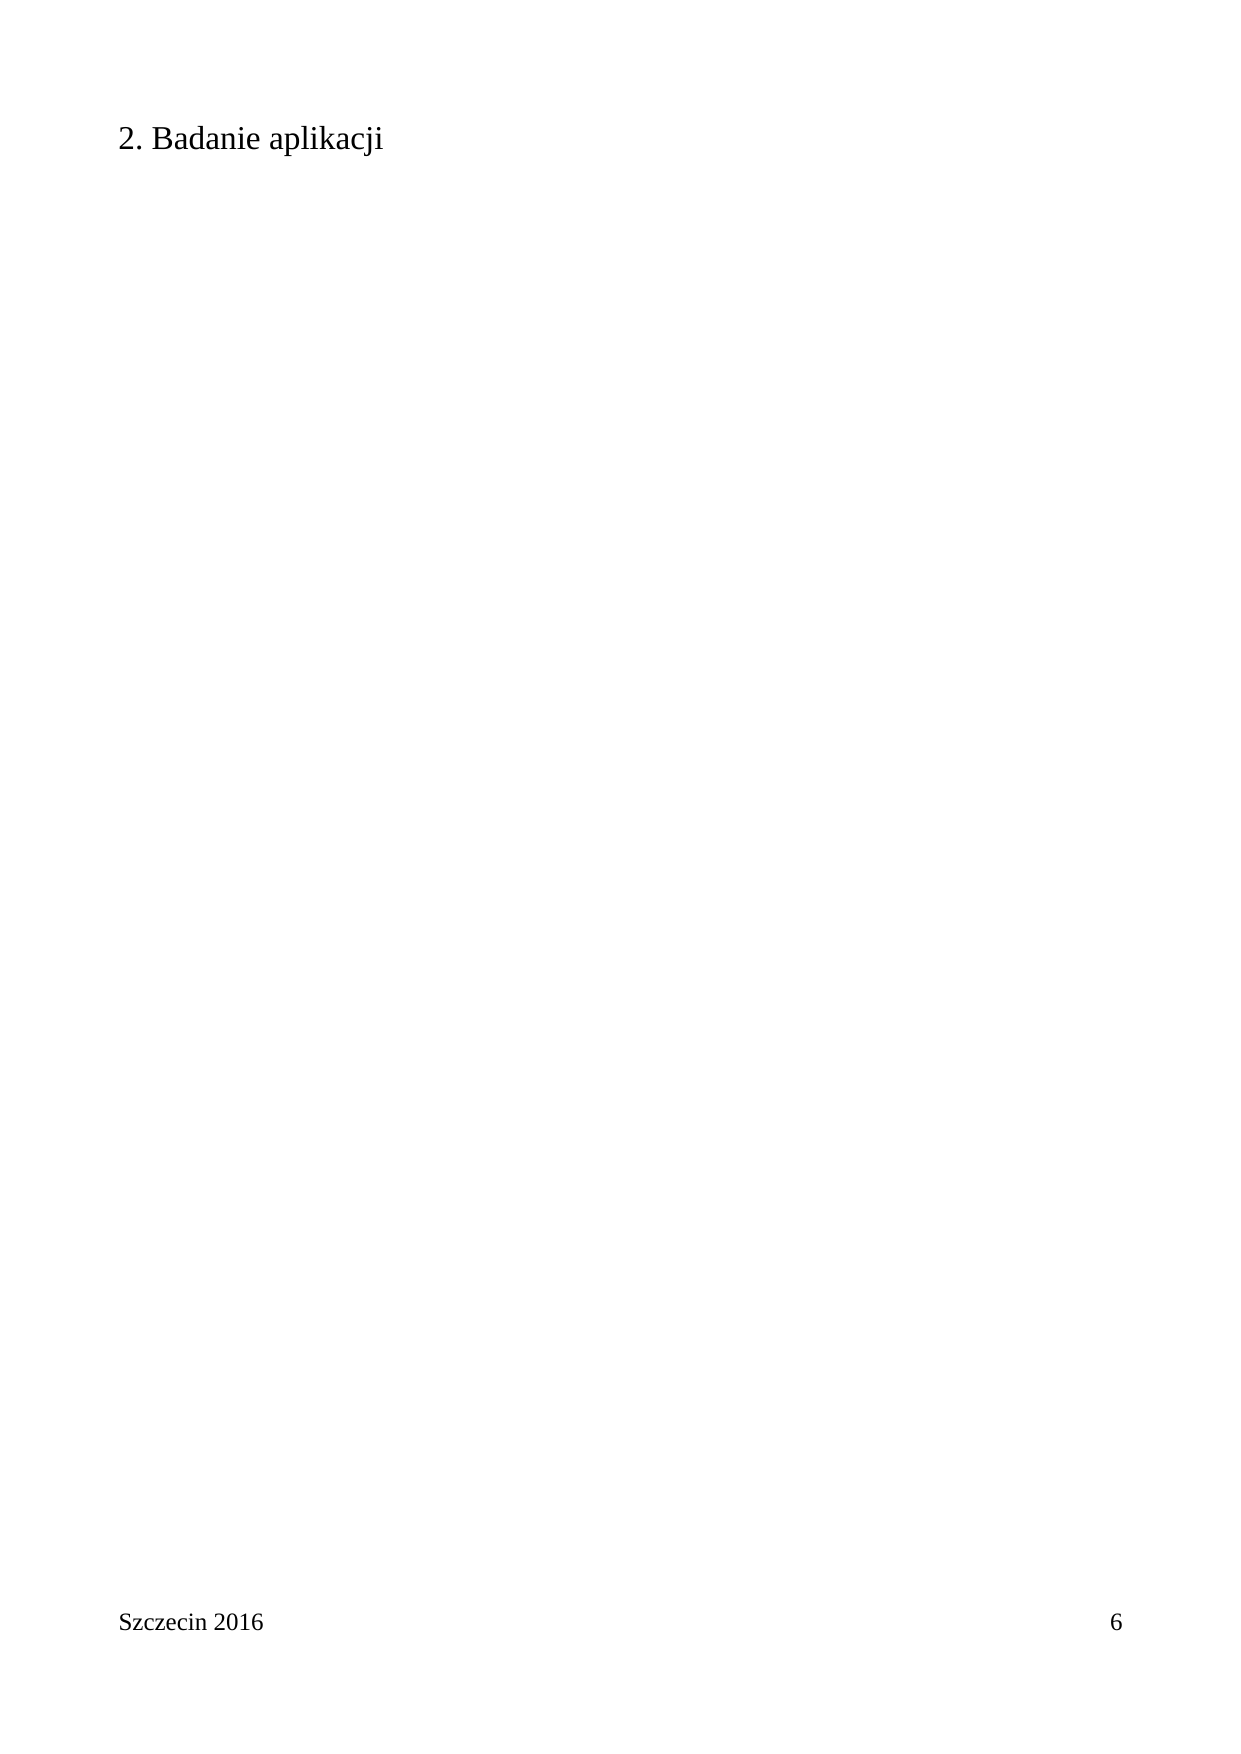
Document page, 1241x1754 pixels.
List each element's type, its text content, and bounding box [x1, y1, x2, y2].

subtitle 2. Badanie aplikacji [118, 118, 1122, 156]
